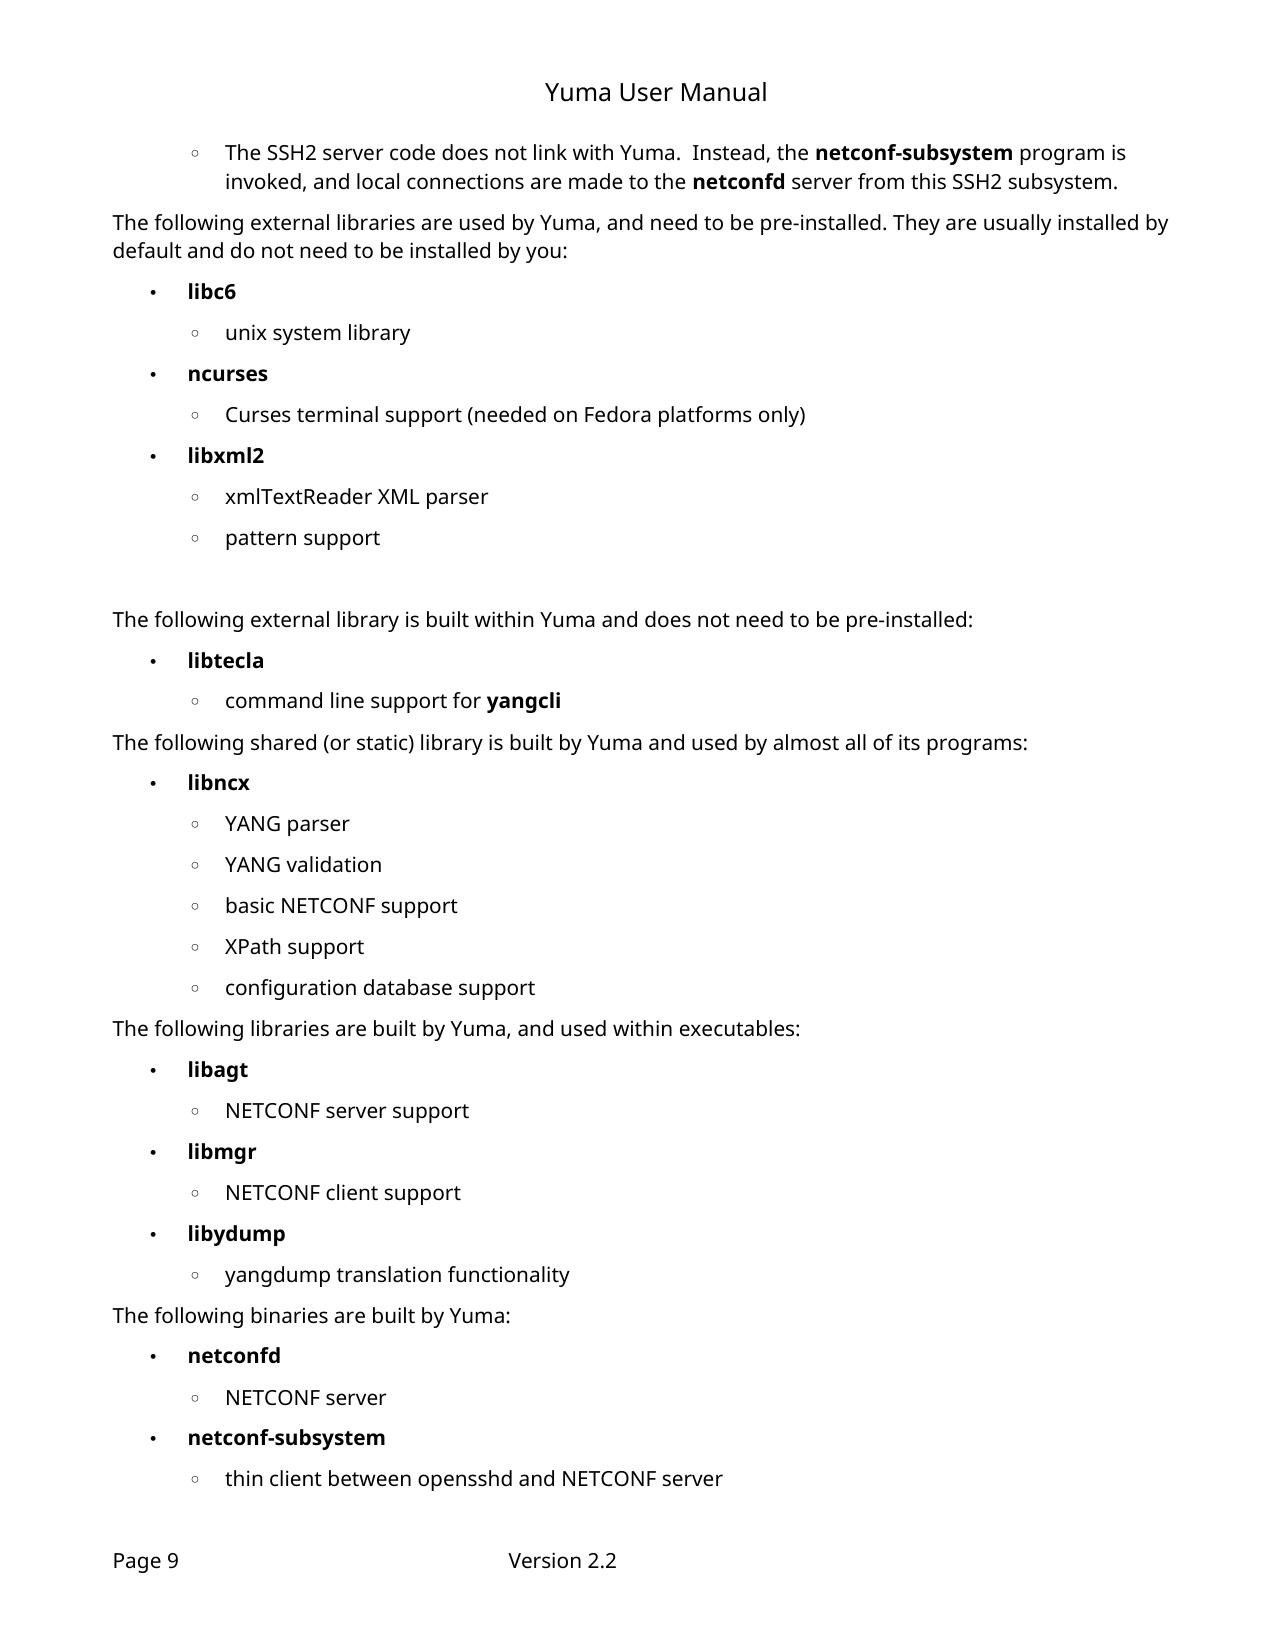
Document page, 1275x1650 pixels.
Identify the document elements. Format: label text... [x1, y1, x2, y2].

list libtecla [150, 646, 1200, 674]
list libncx [150, 768, 1200, 797]
list libc6 [150, 277, 1200, 306]
list XPath support [187, 932, 1200, 961]
list netconf-subsystem [150, 1423, 1200, 1452]
text The following shared (or static) library is built by Yuma and used by almost all of its programs: [112, 728, 1200, 756]
list Curses terminal support (needed on Fedora platforms only) [187, 400, 1200, 428]
list configuration database support [187, 973, 1200, 1002]
text The following external library is built within Yuma and does not need to be pre-installed: [112, 605, 1200, 633]
list The SSH2 server code does not link with Yuma. Instead, the netconf-subsystem program is invoked, and local connections are made to the netconfd server from this SSH2 subsystem. [187, 138, 1200, 195]
list ncurses [150, 359, 1200, 388]
list libagt [150, 1055, 1200, 1083]
list thin client between opensshd and NETCONF server [187, 1464, 1200, 1493]
list libxml2 [150, 441, 1200, 469]
text The following binaries are built by Yuma: [112, 1301, 1200, 1329]
list command line support for yangcli [187, 687, 1200, 715]
list basic NETCONF support [187, 891, 1200, 920]
list netconfd [150, 1342, 1200, 1370]
list NETCONF server support [187, 1096, 1200, 1124]
list pattern support [187, 523, 1200, 551]
list NETCONF server [187, 1383, 1200, 1411]
list YANG validation [187, 850, 1200, 879]
list NETCONF client support [187, 1178, 1200, 1206]
list YANG parser [187, 809, 1200, 838]
list xmlTextReader XML parser [187, 482, 1200, 510]
list unix system library [187, 318, 1200, 347]
text The following external libraries are used by Yuma, and need to be pre-installed. They are usually installed by default and do not need to be installed by you: [112, 208, 1200, 265]
text The following libraries are built by Yuma, and used within executables: [112, 1014, 1200, 1043]
list libmgr [150, 1137, 1200, 1165]
list libydump [150, 1219, 1200, 1247]
list yangdump translation functionality [187, 1260, 1200, 1288]
